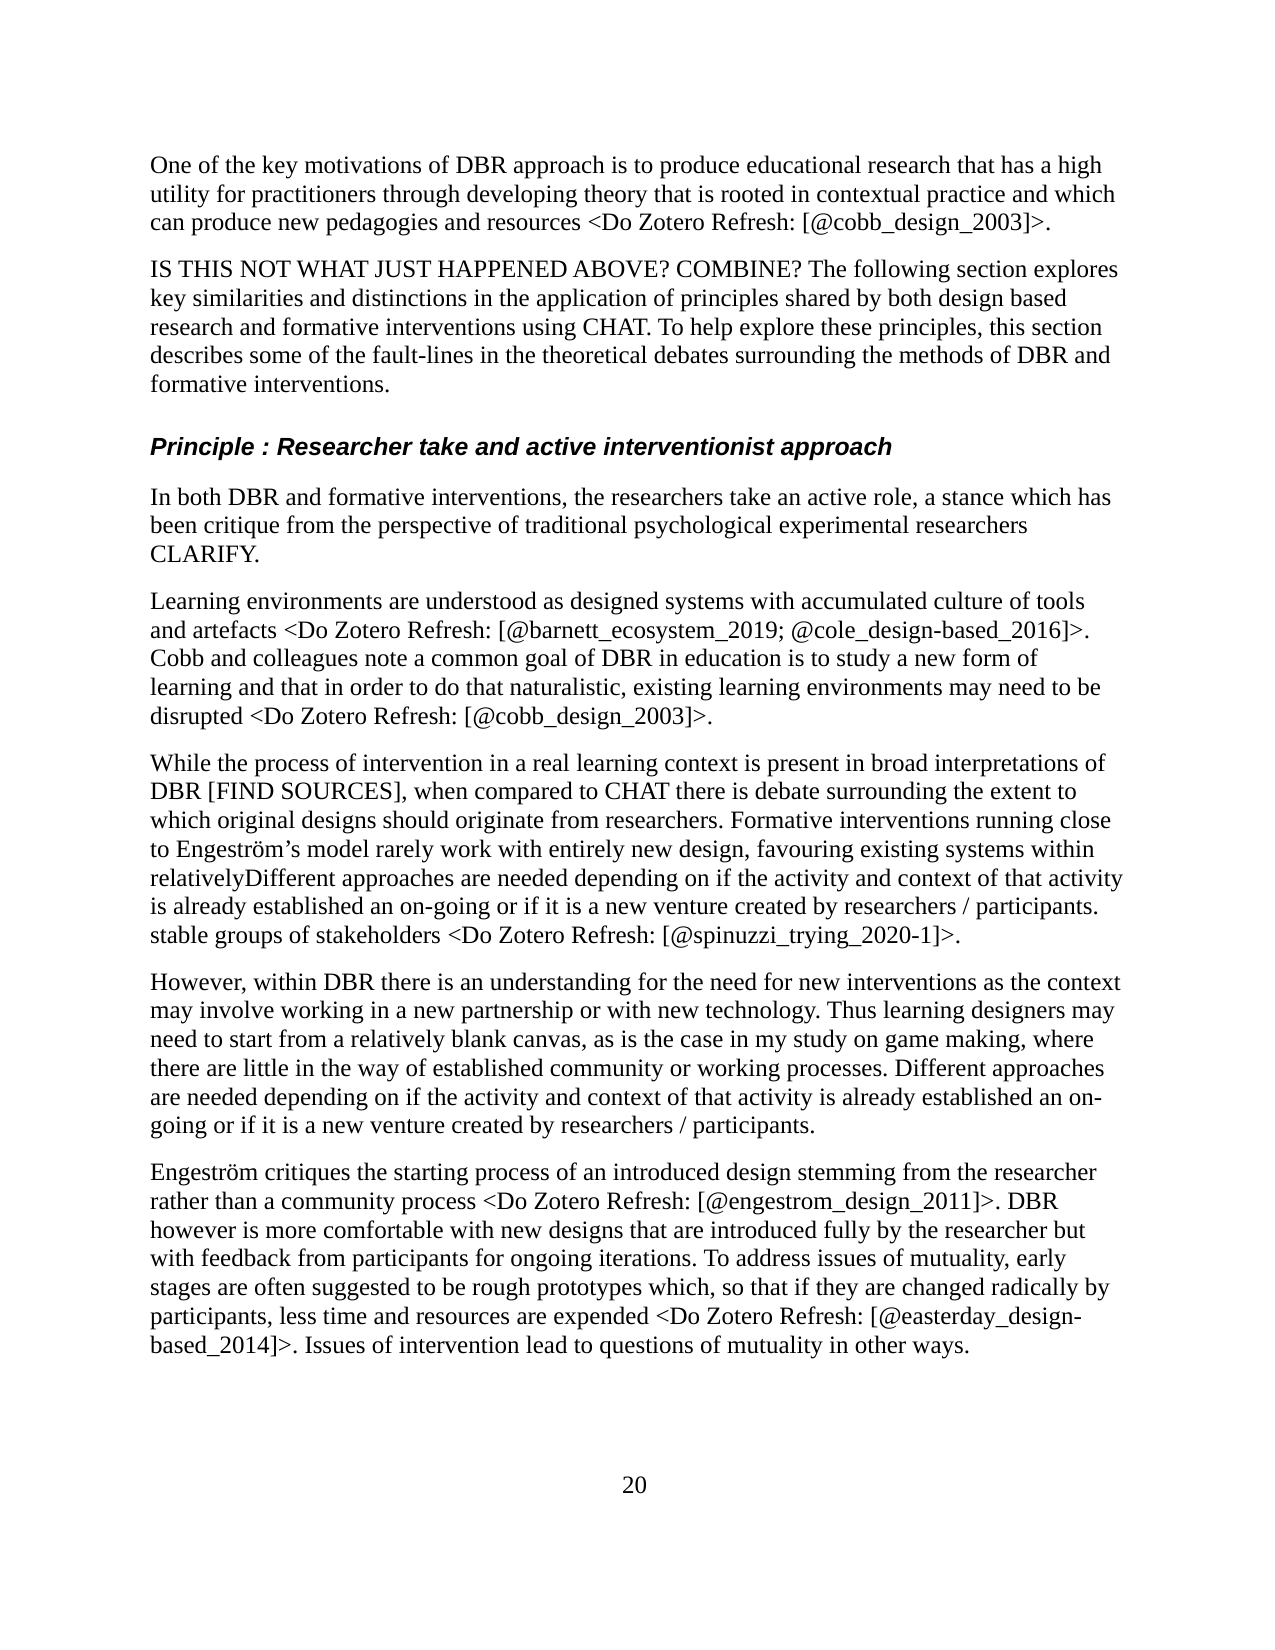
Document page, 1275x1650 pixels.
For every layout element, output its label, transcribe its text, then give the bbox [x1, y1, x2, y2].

text However, within DBR there is an understanding for the need for new interventions as the context may involve working in a new partnership or with new technology. Thus learning designers may need to start from a relatively blank canvas, as is the case in my study on game making, where there are little in the way of established community or working processes. Different approaches are needed depending on if the activity and context of that activity is already established an on-going or if it is a new venture created by researchers / participants. [150, 967, 1125, 1139]
text In both DBR and formative interventions, the researchers take an active role, a stance which has been critique from the perspective of traditional psychological experimental researchers CLARIFY. [150, 482, 1125, 568]
text Engeström critiques the starting process of an introduced design stemming from the researcher rather than a community process <Do Zotero Refresh: [@engestrom_design_2011]>. DBR however is more comfortable with new designs that are introduced fully by the researcher but with feedback from participants for ongoing iterations. To address issues of mutuality, early stages are often suggested to be rough prototypes which, so that if they are changed radically by participants, less time and resources are expended <Do Zotero Refresh: [@easterday_design-based_2014]>. Issues of intervention lead to questions of mutuality in other ways. [150, 1157, 1125, 1358]
text One of the key motivations of DBR approach is to produce educational research that has a high utility for practitioners through developing theory that is rooted in contextual practice and which can produce new pedagogies and resources <Do Zotero Refresh: [@cobb_design_2003]>. [150, 150, 1125, 236]
text IS THIS NOT WHAT JUST HAPPENED ABOVE? COMBINE? The following section explores key similarities and distinctions in the application of principles shared by both design based research and formative interventions using CHAT. To help explore these principles, this section describes some of the fault-lines in the theoretical debates surrounding the methods of DBR and formative interventions. [150, 254, 1125, 398]
subtitle Principle : Researcher take and active interventionist approach [150, 432, 1125, 460]
text Learning environments are understood as designed systems with accumulated culture of tools and artefacts <Do Zotero Refresh: [@barnett_ecosystem_2019; @cole_design-based_2016]>. Cobb and colleagues note a common goal of DBR in education is to study a new form of learning and that in order to do that naturalistic, existing learning environments may need to be disrupted <Do Zotero Refresh: [@cobb_design_2003]>. [150, 586, 1125, 730]
text While the process of intervention in a real learning context is present in broad interpretations of DBR [FIND SOURCES], when compared to CHAT there is debate surrounding the extent to which original designs should originate from researchers. Formative interventions running close to Engeström’s model rarely work with entirely new design, favouring existing systems within relativelyDifferent approaches are needed depending on if the activity and context of that activity is already established an on-going or if it is a new venture created by researchers / participants. stable groups of stakeholders <Do Zotero Refresh: [@spinuzzi_trying_2020-1]>. [150, 748, 1125, 949]
